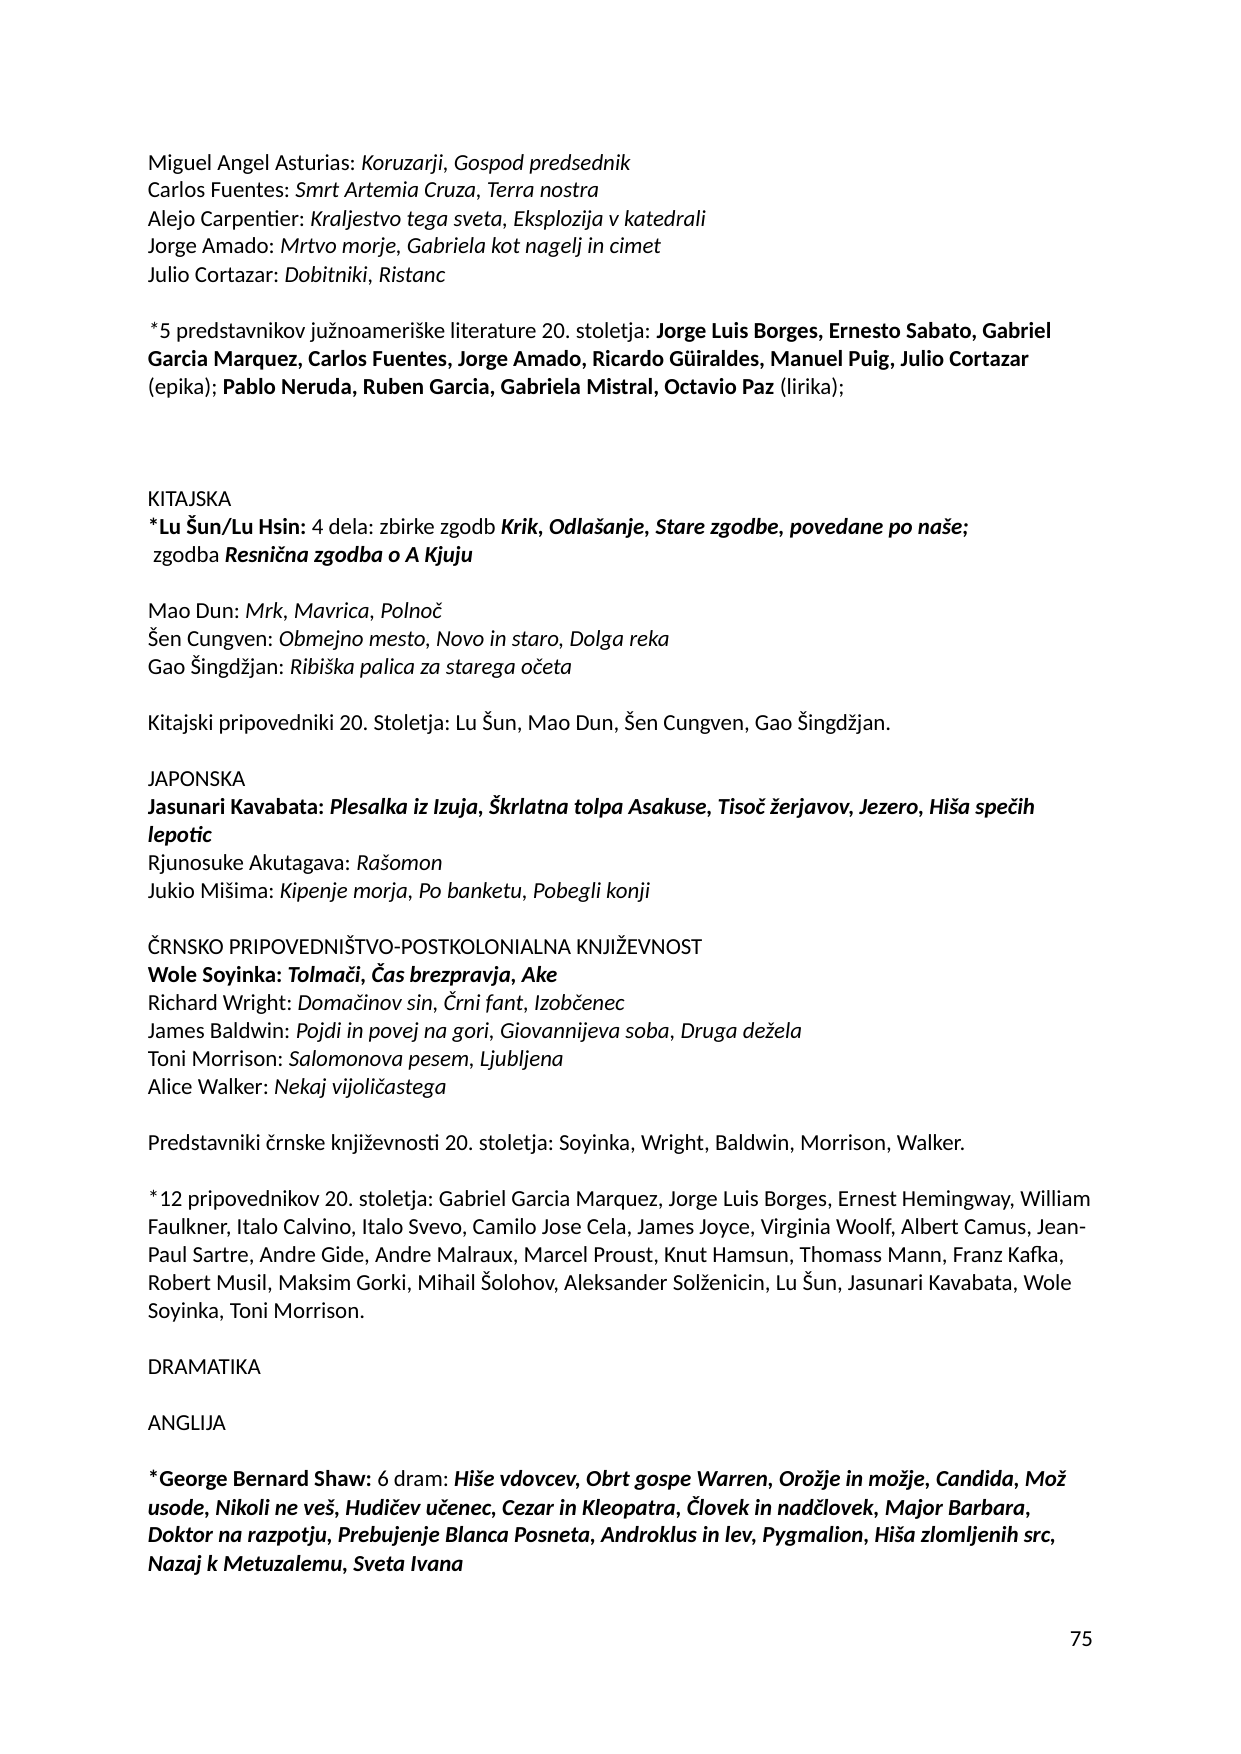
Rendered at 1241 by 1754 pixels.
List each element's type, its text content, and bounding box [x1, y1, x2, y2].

text *George Bernard Shaw: 6 dram: Hiše vdovcev, Obrt gospe Warren, Orožje in možje, Candida, Mož usode, Nikoli ne veš, Hudičev učenec, Cezar in Kleopatra, Človek in nadčlovek, Major Barbara, Doktor na razpotju, Prebujenje Blanca Posneta, Androklus in lev, Pygmalion, Hiša zlomljenih src, Nazaj k Metuzalemu, Sveta Ivana [148, 1464, 1093, 1577]
text Alejo Carpentier: Kraljestvo tega sveta, Eksplozija v katedrali [148, 204, 1093, 232]
text *5 predstavnikov južnoameriške literature 20. stoletja: Jorge Luis Borges, Ernesto Sabato, Gabriel Garcia Marquez, Carlos Fuentes, Jorge Amado, Ricardo Güiraldes, Manuel Puig, Julio Cortazar (epika); Pablo Neruda, Ruben Garcia, Gabriela Mistral, Octavio Paz (lirika); [148, 316, 1093, 400]
text ANGLIJA [148, 1408, 1093, 1437]
text Rjunosuke Akutagava: Rašomon [148, 848, 1093, 876]
text Jukio Mišima: Kipenje morja, Po banketu, Pobegli konji [148, 876, 1093, 904]
text Julio Cortazar: Dobitniki, Ristanc [148, 260, 1093, 288]
text James Baldwin: Pojdi in povej na gori, Giovannijeva soba, Druga dežela [148, 1016, 1093, 1044]
text *Lu Šun/Lu Hsin: 4 dela: zbirke zgodb Krik, Odlašanje, Stare zgodbe, povedane po naše; [148, 512, 1093, 540]
text Alice Walker: Nekaj vijoličastega [148, 1072, 1093, 1100]
text *12 pripovednikov 20. stoletja: Gabriel Garcia Marquez, Jorge Luis Borges, Ernest Hemingway, William Faulkner, Italo Calvino, Italo Svevo, Camilo Jose Cela, James Joyce, Virginia Woolf, Albert Camus, Jean-Paul Sartre, Andre Gide, Andre Malraux, Marcel Proust, Knut Hamsun, Thomass Mann, Franz Kafka, Robert Musil, Maksim Gorki, Mihail Šolohov, Aleksander Solženicin, Lu Šun, Jasunari Kavabata, Wole Soyinka, Toni Morrison. [148, 1184, 1093, 1324]
text KITAJSKA [148, 484, 1093, 512]
text Toni Morrison: Salomonova pesem, Ljubljena [148, 1044, 1093, 1072]
text zgodba Resnična zgodba o A Kjuju [148, 540, 1093, 568]
text Jasunari Kavabata: Plesalka iz Izuja, Škrlatna tolpa Asakuse, Tisoč žerjavov, Jezero, Hiša spečih lepotic [148, 792, 1093, 848]
text Kitajski pripovedniki 20. Stoletja: Lu Šun, Mao Dun, Šen Cungven, Gao Šingdžjan. [148, 708, 1093, 736]
text Miguel Angel Asturias: Koruzarji, Gospod predsednik [148, 148, 1093, 176]
text Mao Dun: Mrk, Mavrica, Polnoč [148, 596, 1093, 624]
text Šen Cungven: Obmejno mesto, Novo in staro, Dolga reka [148, 624, 1093, 652]
text Wole Soyinka: Tolmači, Čas brezpravja, Ake [148, 960, 1093, 988]
text Gao Šingdžjan: Ribiška palica za starega očeta [148, 652, 1093, 680]
text Richard Wright: Domačinov sin, Črni fant, Izobčenec [148, 988, 1093, 1016]
text Predstavniki črnske književnosti 20. stoletja: Soyinka, Wright, Baldwin, Morrison, Walker. [148, 1128, 1093, 1156]
text JAPONSKA [148, 764, 1093, 792]
text DRAMATIKA [148, 1352, 1093, 1381]
text ČRNSKO PRIPOVEDNIŠTVO-POSTKOLONIALNA KNJIŽEVNOST [148, 932, 1093, 960]
text Carlos Fuentes: Smrt Artemia Cruza, Terra nostra [148, 176, 1093, 204]
text Jorge Amado: Mrtvo morje, Gabriela kot nagelj in cimet [148, 232, 1093, 260]
